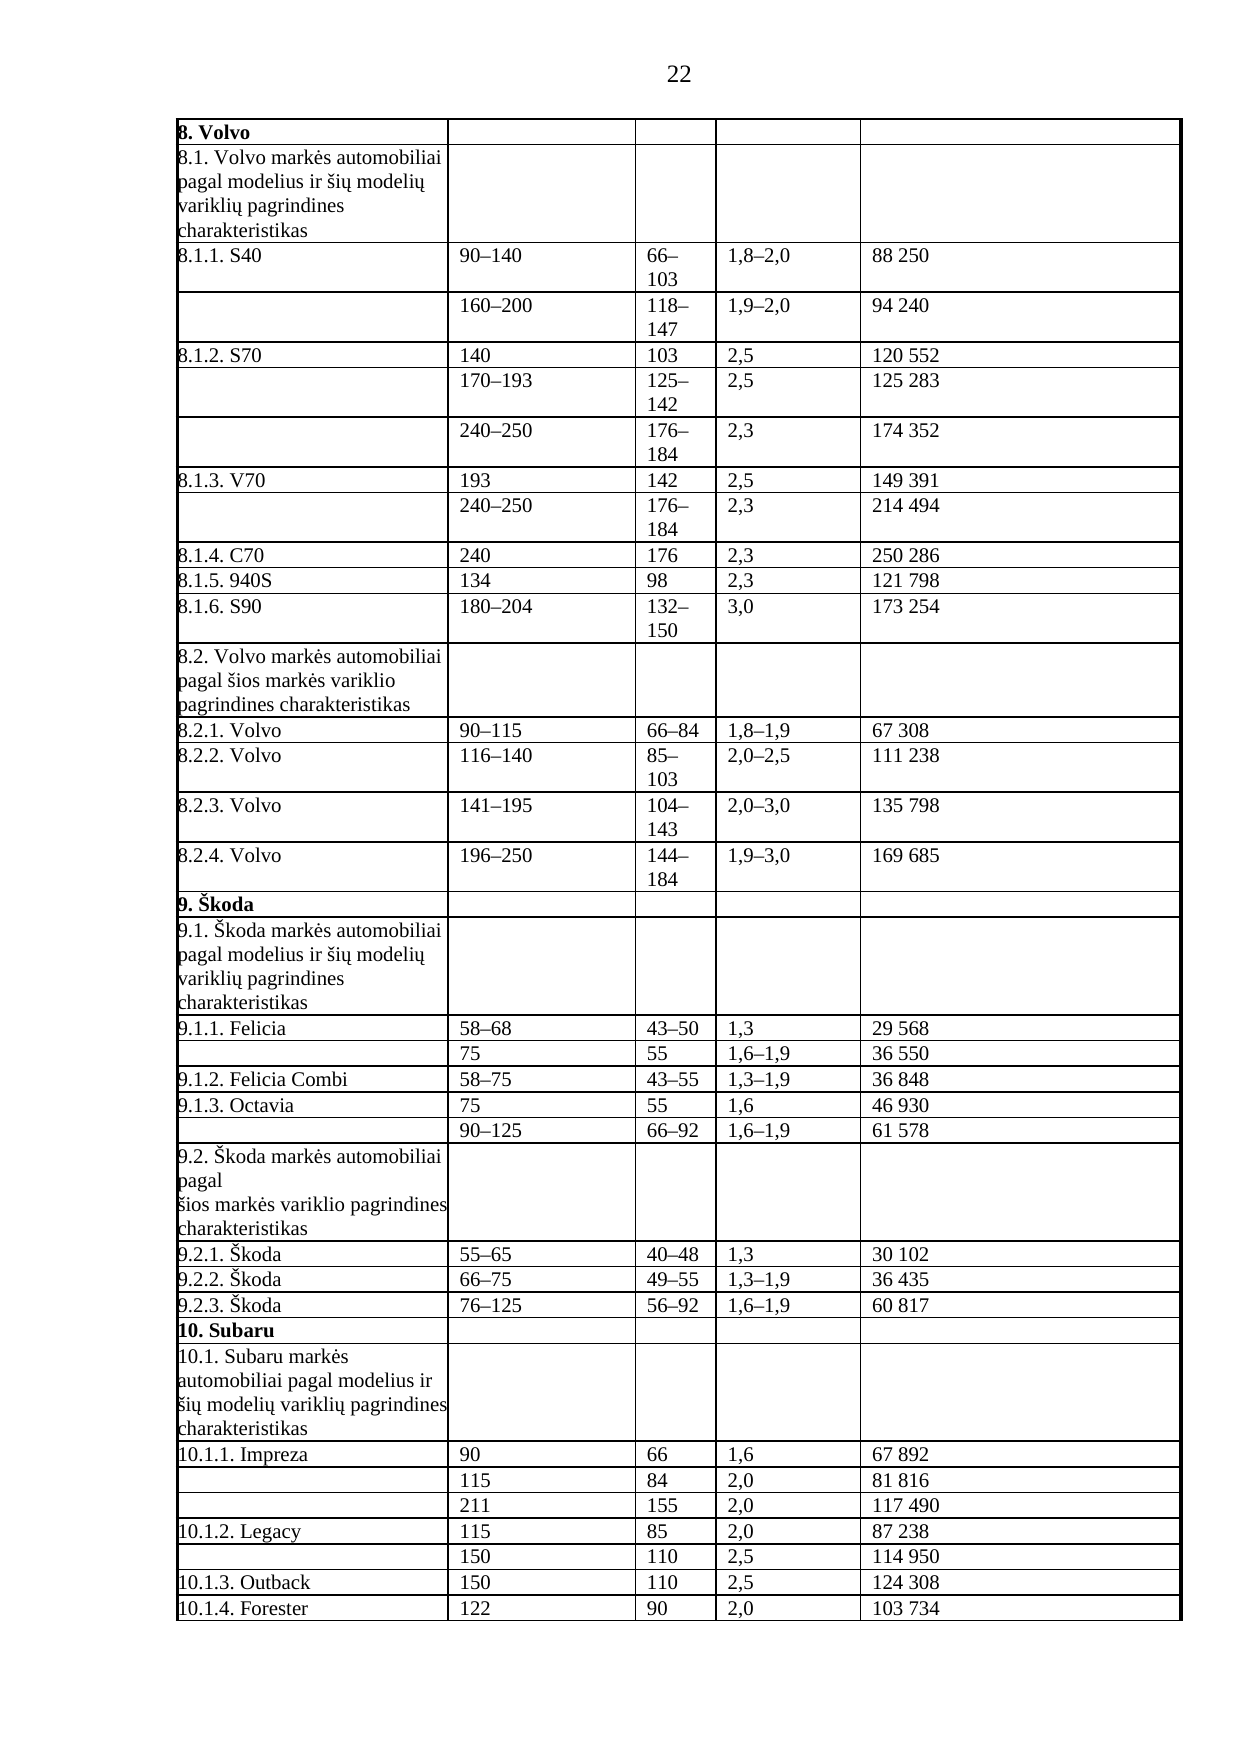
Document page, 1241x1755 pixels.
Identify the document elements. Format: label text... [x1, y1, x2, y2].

table_cell 150 [449, 1570, 635, 1594]
table_cell 140 [449, 343, 635, 367]
table_cell 125 283 [861, 368, 1179, 416]
table_cell 103 [636, 343, 715, 367]
table_cell 55 [636, 1041, 715, 1065]
table_cell 2,0 [717, 1519, 860, 1543]
table_cell 2,5 [717, 343, 860, 367]
table_cell [636, 1144, 715, 1240]
table_cell 2,0 [717, 1596, 860, 1620]
table_cell [179, 418, 447, 466]
table_cell 104–143 [636, 793, 715, 841]
table_cell [717, 892, 860, 916]
table_cell [861, 1144, 1179, 1240]
table_cell 144–184 [636, 843, 715, 891]
table_cell 1,8–1,9 [717, 718, 860, 742]
table_cell 36 848 [861, 1067, 1179, 1091]
table_cell 142 [636, 468, 715, 492]
table_cell 90 [449, 1442, 635, 1466]
table_cell 66 [636, 1442, 715, 1466]
table_cell 8.1.5. 940S [179, 568, 447, 592]
table_cell 103 734 [861, 1596, 1179, 1620]
table_cell [636, 892, 715, 916]
table_cell 2,0–2,5 [717, 743, 860, 791]
table_cell 117 490 [861, 1493, 1179, 1517]
table_cell 132–150 [636, 594, 715, 642]
table_cell 8. Volvo [179, 120, 447, 144]
table_cell 2,3 [717, 543, 860, 567]
table_cell 58–68 [449, 1016, 635, 1040]
table_cell 90 [636, 1596, 715, 1620]
table_cell 240–250 [449, 493, 635, 541]
table_cell 3,0 [717, 594, 860, 642]
table_cell 8.1.4. C70 [179, 543, 447, 567]
table_cell 43–55 [636, 1067, 715, 1091]
table_cell 9.2.3. Škoda [179, 1293, 447, 1317]
table_cell 2,3 [717, 568, 860, 592]
table_cell 66–103 [636, 243, 715, 291]
table_cell 1,8–2,0 [717, 243, 860, 291]
table_cell 84 [636, 1468, 715, 1492]
table_cell 98 [636, 568, 715, 592]
table_cell [717, 918, 860, 1014]
table_cell 40–48 [636, 1242, 715, 1266]
table_cell [717, 120, 860, 144]
table_cell 173 254 [861, 594, 1179, 642]
table_cell 155 [636, 1493, 715, 1517]
table_cell 81 816 [861, 1468, 1179, 1492]
table_cell 1,9–2,0 [717, 293, 860, 341]
table_cell 110 [636, 1545, 715, 1568]
table_cell [717, 1344, 860, 1440]
table_cell 30 102 [861, 1242, 1179, 1266]
table_cell 115 [449, 1468, 635, 1492]
table_cell 56–92 [636, 1293, 715, 1317]
table_cell 67 308 [861, 718, 1179, 742]
table_cell [449, 644, 635, 716]
table_cell [636, 918, 715, 1014]
table_cell 8.1.1. S40 [179, 243, 447, 291]
table_cell 150 [449, 1545, 635, 1568]
table_cell 9.2.1. Škoda [179, 1242, 447, 1266]
table_cell 10.1.3. Outback [179, 1570, 447, 1594]
table_cell 160–200 [449, 293, 635, 341]
table_cell [717, 1144, 860, 1240]
table_cell 2,5 [717, 1545, 860, 1568]
table_cell 2,0–3,0 [717, 793, 860, 841]
table_cell 9.2.2. Škoda [179, 1267, 447, 1291]
table_cell 121 798 [861, 568, 1179, 592]
table_cell 43–50 [636, 1016, 715, 1040]
table_cell [636, 145, 715, 242]
table_cell 8.2.3. Volvo [179, 793, 447, 841]
table_cell 8.2.4. Volvo [179, 843, 447, 891]
table_cell 1,3–1,9 [717, 1067, 860, 1091]
table_cell 134 [449, 568, 635, 592]
table_cell 85 [636, 1519, 715, 1543]
table_cell [717, 145, 860, 242]
table_cell 29 568 [861, 1016, 1179, 1040]
table_cell 110 [636, 1570, 715, 1594]
table_cell 169 685 [861, 843, 1179, 891]
table_cell 115 [449, 1519, 635, 1543]
table_cell 2,5 [717, 1570, 860, 1594]
table_cell 125–142 [636, 368, 715, 416]
table_cell 75 [449, 1093, 635, 1117]
table_cell 66–84 [636, 718, 715, 742]
table_cell 58–75 [449, 1067, 635, 1091]
table_cell 8.1.6. S90 [179, 594, 447, 642]
table_cell 240–250 [449, 418, 635, 466]
table_cell 10.1.4. Forester [179, 1596, 447, 1620]
table_cell 9.1.1. Felicia [179, 1016, 447, 1040]
table_cell 122 [449, 1596, 635, 1620]
table_cell [861, 120, 1179, 144]
table_cell [636, 120, 715, 144]
table_cell [449, 892, 635, 916]
table_cell 2,5 [717, 468, 860, 492]
table_cell [179, 1468, 447, 1492]
table_cell [861, 918, 1179, 1014]
table_cell 120 552 [861, 343, 1179, 367]
table_cell [449, 145, 635, 242]
table_cell 176–184 [636, 418, 715, 466]
table_cell 76–125 [449, 1293, 635, 1317]
table_cell 111 238 [861, 743, 1179, 791]
table_cell [861, 1344, 1179, 1440]
table_cell 116–140 [449, 743, 635, 791]
table_cell 176 [636, 543, 715, 567]
table_cell [449, 120, 635, 144]
table_cell 1,6 [717, 1442, 860, 1466]
table_cell 196–250 [449, 843, 635, 891]
table_cell 75 [449, 1041, 635, 1065]
table_cell 2,5 [717, 368, 860, 416]
table_cell 193 [449, 468, 635, 492]
table_cell 90–115 [449, 718, 635, 742]
table_cell 2,3 [717, 493, 860, 541]
table_cell 1,6–1,9 [717, 1118, 860, 1142]
table_cell 1,9–3,0 [717, 843, 860, 891]
table_cell 2,0 [717, 1468, 860, 1492]
table_cell 9.1.2. Felicia Combi [179, 1067, 447, 1091]
table_cell [179, 493, 447, 541]
table_cell 55 [636, 1093, 715, 1117]
table_cell 61 578 [861, 1118, 1179, 1142]
table_cell 1,6–1,9 [717, 1041, 860, 1065]
table_cell 10.1.2. Legacy [179, 1519, 447, 1543]
table_cell 10. Subaru [179, 1318, 447, 1342]
table_cell [861, 145, 1179, 242]
table_cell [179, 1041, 447, 1065]
table_cell 9.1. Škoda markės automobiliai pagal modelius ir šių modelių variklių pagrindines charakteristikas [179, 918, 447, 1014]
table_cell [636, 1318, 715, 1342]
table_cell 88 250 [861, 243, 1179, 291]
table_cell [717, 644, 860, 716]
table_cell 1,3 [717, 1242, 860, 1266]
table_cell 180–204 [449, 594, 635, 642]
table_cell [449, 1318, 635, 1342]
table_cell 2,3 [717, 418, 860, 466]
table_cell 211 [449, 1493, 635, 1517]
table_cell 8.1.3. V70 [179, 468, 447, 492]
table_cell 250 286 [861, 543, 1179, 567]
table_cell [861, 892, 1179, 916]
table_cell 8.2. Volvo markės automobiliai pagal šios markės variklio pagrindines charakteristikas [179, 644, 447, 716]
table_cell 9.1.3. Octavia [179, 1093, 447, 1117]
table_cell 8.1. Volvo markės automobiliai pagal modelius ir šių modelių variklių pagrindines charakteristikas [179, 145, 447, 242]
table_cell 135 798 [861, 793, 1179, 841]
table_cell 141–195 [449, 793, 635, 841]
table_cell 67 892 [861, 1442, 1179, 1466]
table_cell 49–55 [636, 1267, 715, 1291]
table_cell 8.2.2. Volvo [179, 743, 447, 791]
table_cell [179, 368, 447, 416]
table_cell [449, 1144, 635, 1240]
table_cell 90–125 [449, 1118, 635, 1142]
table_cell [179, 1545, 447, 1568]
table_cell [179, 293, 447, 341]
table_cell 8.2.1. Volvo [179, 718, 447, 742]
table_cell 2,0 [717, 1493, 860, 1517]
table_cell [861, 1318, 1179, 1342]
table_cell [636, 1344, 715, 1440]
table_cell 66–92 [636, 1118, 715, 1142]
table_cell 66–75 [449, 1267, 635, 1291]
table_cell 46 930 [861, 1093, 1179, 1117]
table_cell 176–184 [636, 493, 715, 541]
table_cell 60 817 [861, 1293, 1179, 1317]
table_cell 36 435 [861, 1267, 1179, 1291]
table_cell 55–65 [449, 1242, 635, 1266]
table_cell 214 494 [861, 493, 1179, 541]
table_cell [179, 1118, 447, 1142]
table_cell 85–103 [636, 743, 715, 791]
table_cell [717, 1318, 860, 1342]
table_cell [449, 1344, 635, 1440]
table_cell 240 [449, 543, 635, 567]
table_cell 1,3 [717, 1016, 860, 1040]
table_cell 10.1. Subaru markės automobiliai pagal modelius ir šių modelių variklių pagrindines charakteristikas [179, 1344, 447, 1440]
table_cell 118–147 [636, 293, 715, 341]
table_cell 87 238 [861, 1519, 1179, 1543]
table_cell [636, 644, 715, 716]
table_cell 1,3–1,9 [717, 1267, 860, 1291]
table_cell [449, 918, 635, 1014]
table_cell 10.1.1. Impreza [179, 1442, 447, 1466]
table_cell 1,6 [717, 1093, 860, 1117]
table_cell 90–140 [449, 243, 635, 291]
table_cell 8.1.2. S70 [179, 343, 447, 367]
table_cell 174 352 [861, 418, 1179, 466]
table_cell 94 240 [861, 293, 1179, 341]
table_cell 9. Škoda [179, 892, 447, 916]
table_cell [861, 644, 1179, 716]
table_cell 170–193 [449, 368, 635, 416]
table_cell 124 308 [861, 1570, 1179, 1594]
table_cell [179, 1493, 447, 1517]
table_cell 1,6–1,9 [717, 1293, 860, 1317]
table_cell 36 550 [861, 1041, 1179, 1065]
table_cell 149 391 [861, 468, 1179, 492]
table_cell 114 950 [861, 1545, 1179, 1568]
table_cell 9.2. Škoda markės automobiliai pagal šios markės variklio pagrindines charakteristikas [179, 1144, 447, 1240]
